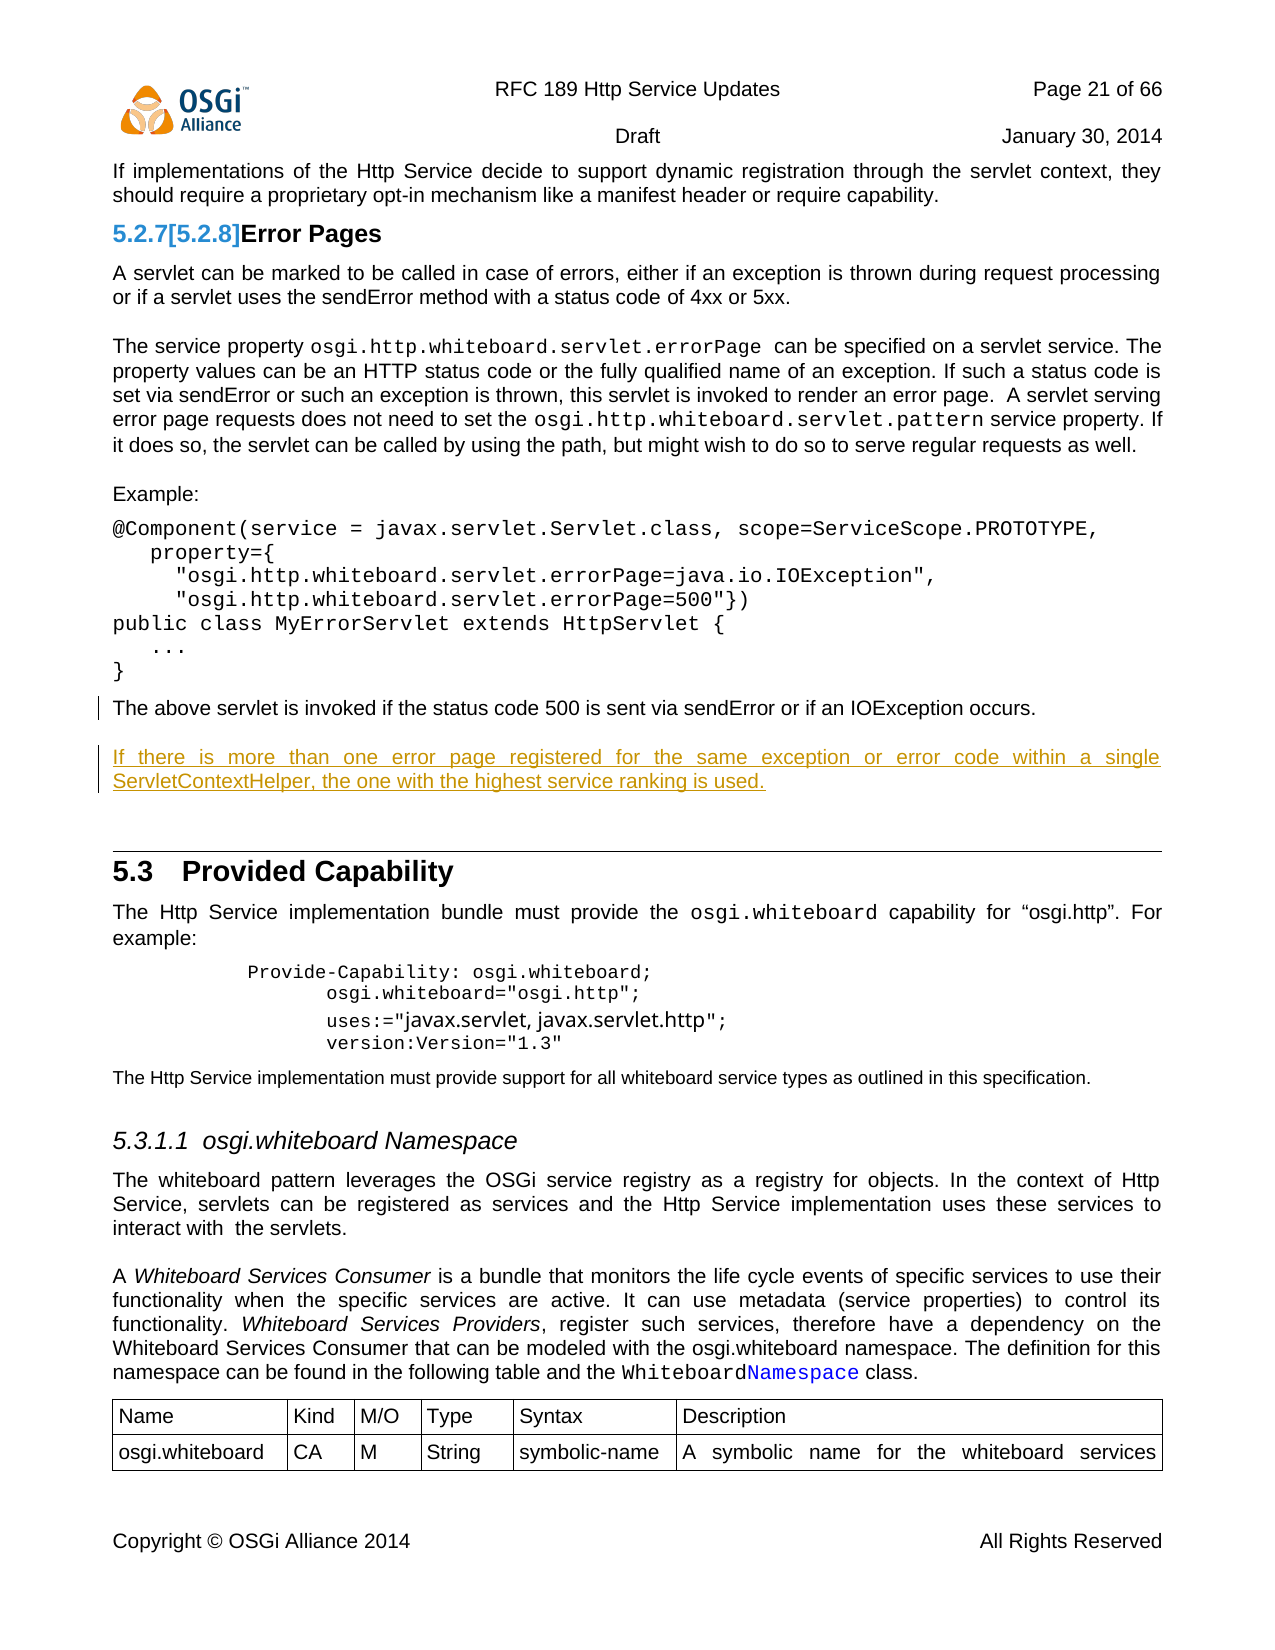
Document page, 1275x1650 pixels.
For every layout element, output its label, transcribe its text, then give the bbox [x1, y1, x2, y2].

text The Http Service implementation must provide support for all whiteboard service types as outlined in this specification. [112, 1067, 1162, 1089]
text A Whiteboard Services Consumer is a bundle that monitors the life cycle events of specific services to use their functionality when the specific services are active. It can use metadata (service properties) to control its functionality. Whiteboard Services Providers, register such services, therefore have a dependency on the Whiteboard Services Consumer that can be modeled with the osgi.whiteboard namespace. The definition for this namespace can be found in the following table and the WhiteboardNamespace class. [112, 1264, 1162, 1386]
table_header M/O [355, 1400, 421, 1434]
table_cell CA [288, 1435, 354, 1469]
text } [112, 660, 1162, 684]
text osgi.whiteboard="osgi.http"; [247, 984, 1162, 1005]
table_header Kind [288, 1400, 354, 1434]
text "osgi.http.whiteboard.servlet.errorPage=500"}) [112, 589, 1162, 613]
text If implementations of the Http Service decide to support dynamic registration through the servlet context, they should require a proprietary opt-in mechanism like a manifest header or require capability. [112, 159, 1162, 207]
table_cell symbolic-name [514, 1435, 676, 1469]
text @Component(service = javax.servlet.Servlet.class, scope=ServiceScope.PROTOTYPE, [112, 518, 1162, 542]
text The whiteboard pattern leverages the OSGi service registry as a registry for objects. In the context of Http Service, servlets can be registered as services and the Http Service implementation uses these services to interact with the servlets. [112, 1167, 1162, 1239]
picture [113, 78, 257, 142]
table_cell osgi.whiteboard [113, 1435, 287, 1469]
text version:Version="1.3" [247, 1033, 1162, 1055]
text uses:="javax.servlet, javax.servlet.http"; [247, 1005, 1162, 1033]
table_cell A symbolic name for the whiteboard services [677, 1435, 1162, 1469]
text property={ [112, 542, 1162, 566]
table_header Description [677, 1400, 1162, 1434]
text The Http Service implementation bundle must provide the osgi.whiteboard capability for “osgi.http”. For example: [112, 900, 1162, 950]
table_cell String [422, 1435, 513, 1469]
text Provide-Capability: osgi.whiteboard; [247, 962, 1162, 984]
table_cell M [355, 1435, 421, 1469]
text public class MyErrorServlet extends HttpServlet { [112, 613, 1162, 636]
subtitle osgi.whiteboard Namespace [112, 1126, 1162, 1155]
table_header Syntax [514, 1400, 676, 1434]
table_header Name [113, 1400, 287, 1434]
text ... [112, 636, 1162, 660]
subtitle Error Pages [112, 219, 1162, 248]
text A servlet can be marked to be called in case of errors, either if an exception is thrown during request processing or if a servlet uses the sendError method with a status code of 4xx or 5xx. [112, 261, 1162, 308]
text "osgi.http.whiteboard.servlet.errorPage=java.io.IOException", [112, 566, 1162, 589]
text The service property osgi.http.whiteboard.servlet.errorPage can be specified on a servlet service. The property values can be an HTTP status code or the fully qualified name of an exception. If such a status code is set via sendError or such an exception is thrown, this servlet is invoked to render an error page. A servlet serving error page requests does not need to set the osgi.http.whiteboard.servlet.pattern service property. If it does so, the servlet can be called by using the path, but might wish to do so to serve regular requests as well. [112, 333, 1162, 457]
text The above servlet is invoked if the status code 500 is sent via sendError or if an IOException occurs. [112, 696, 1162, 720]
text Example: [112, 482, 1162, 506]
table_header Type [422, 1400, 513, 1434]
subtitle Provided Capability [112, 852, 1162, 888]
text If there is more than one error page registered for the same exception or error code within a single ServletContextHelper, the one with the highest service ranking is used. [112, 745, 1162, 793]
